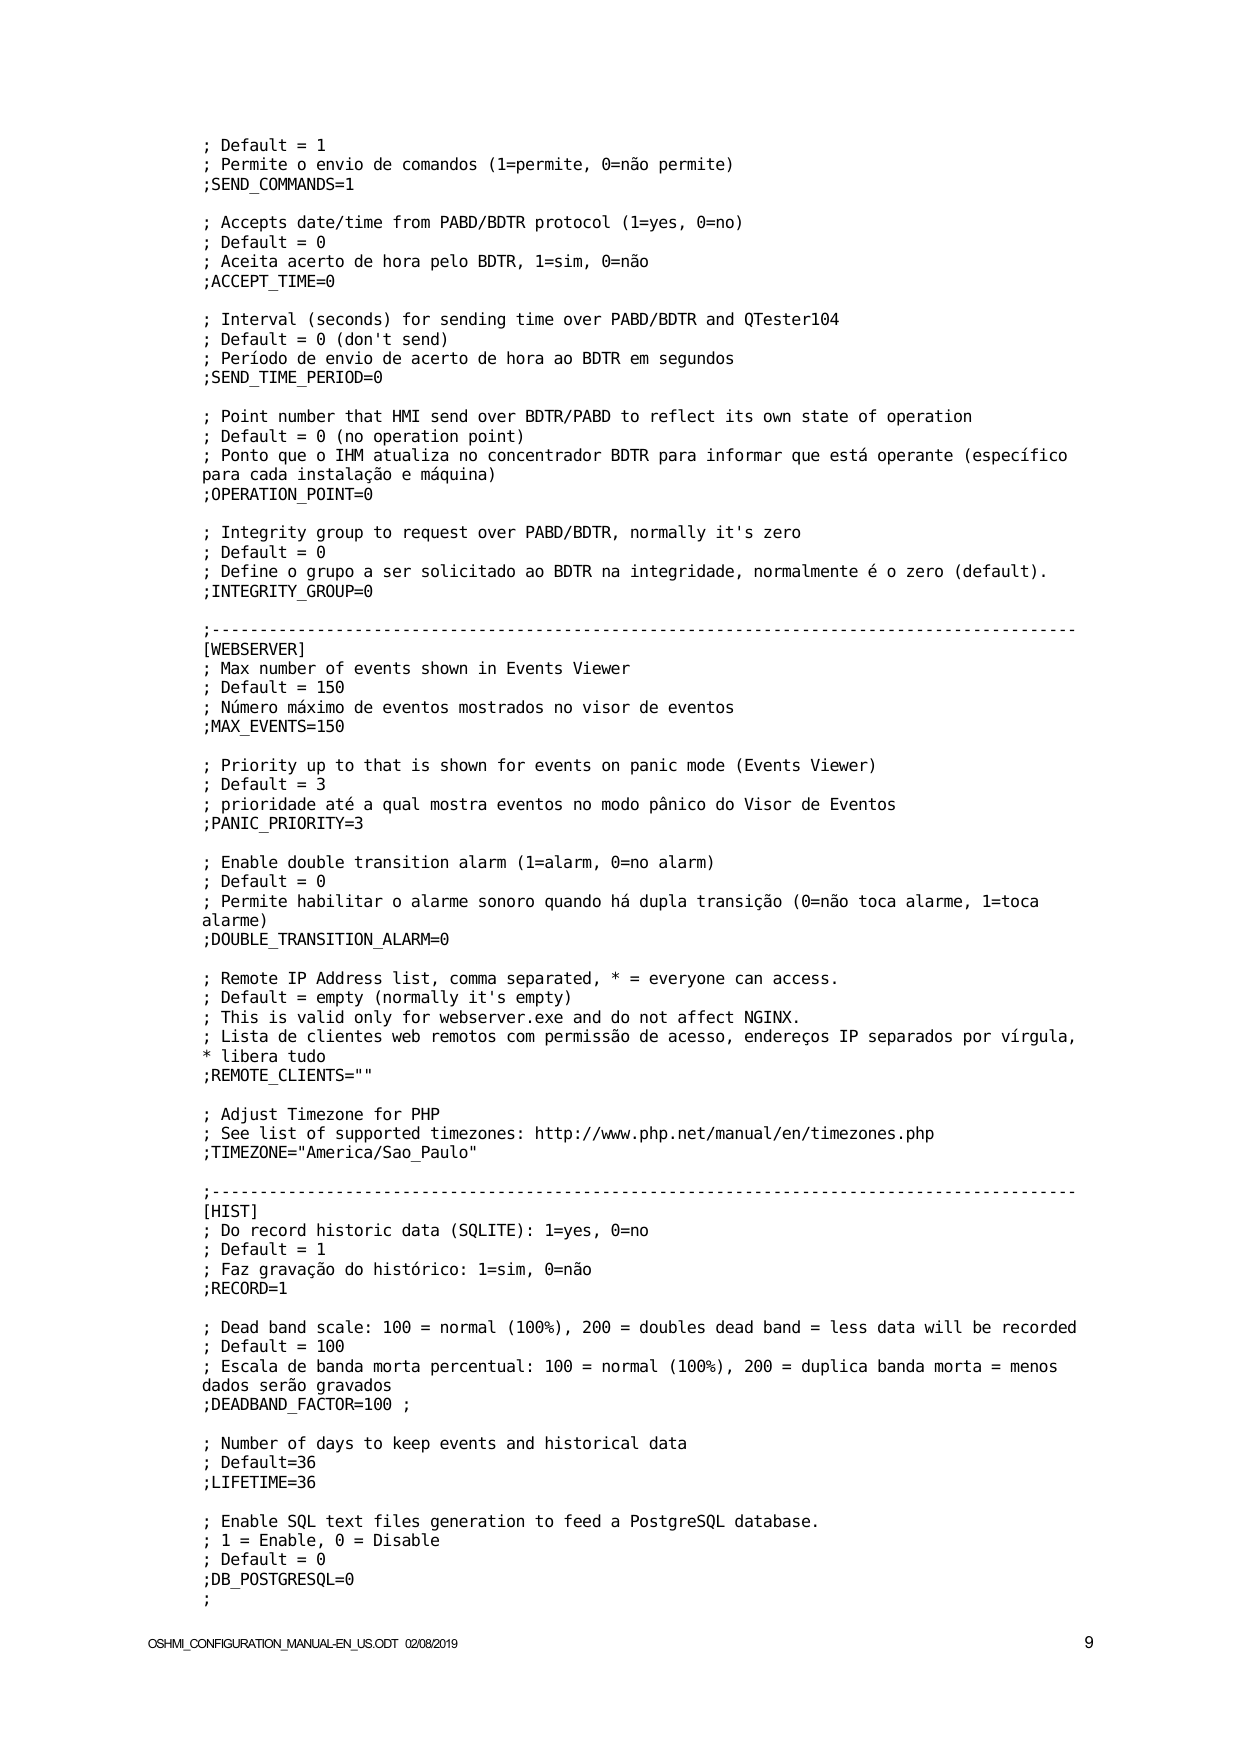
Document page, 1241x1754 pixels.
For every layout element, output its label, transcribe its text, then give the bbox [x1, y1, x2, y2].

text ;DB_POSTGRESQL=0 [202, 1569, 1093, 1589]
text ; Interval (seconds) for sending time over PABD/BDTR and QTester104 [202, 310, 1093, 329]
text ; Default = 1 [202, 136, 1093, 155]
text ; Default = 100 [202, 1337, 1093, 1356]
text ; Permite o envio de comandos (1=permite, 0=não permite) [202, 155, 1093, 174]
text ;ACCEPT_TIME=0 [202, 271, 1093, 291]
text ; Number of days to keep events and historical data [202, 1434, 1093, 1453]
text ; See list of supported timezones: http://www.php.net/manual/en/timezones.php [202, 1124, 1093, 1143]
text ; Priority up to that is shown for events on panic mode (Events Viewer) [202, 756, 1093, 775]
text ;LIFETIME=36 [202, 1473, 1093, 1492]
text ;DEADBAND_FACTOR=100 ; [202, 1395, 1093, 1414]
text ; prioridade até a qual mostra eventos no modo pânico do Visor de Eventos [202, 794, 1093, 814]
text ; Default = 1 [202, 1240, 1093, 1259]
text ;DOUBLE_TRANSITION_ALARM=0 [202, 930, 1093, 949]
text ; Adjust Timezone for PHP [202, 1104, 1093, 1124]
text ; Default = 0 (don't send) [202, 329, 1093, 349]
text ; Lista de clientes web remotos com permissão de acesso, endereços IP separados por vírgula, * libera tudo [202, 1027, 1093, 1066]
text ; Enable double transition alarm (1=alarm, 0=no alarm) [202, 853, 1093, 872]
text ; Integrity group to request over PABD/BDTR, normally it's zero [202, 523, 1093, 543]
text ;SEND_TIME_PERIOD=0 [202, 368, 1093, 388]
text ; Default = 0 [202, 872, 1093, 891]
text ;RECORD=1 [202, 1279, 1093, 1298]
text ;MAX_EVENTS=150 [202, 717, 1093, 736]
text ;INTEGRITY_GROUP=0 [202, 581, 1093, 601]
text ;TIMEZONE="America/Sao_Paulo" [202, 1143, 1093, 1163]
text ; Default = 3 [202, 775, 1093, 794]
text ;REMOTE_CLIENTS="" [202, 1066, 1093, 1085]
text ; Max number of events shown in Events Viewer [202, 659, 1093, 678]
text ; Default = 0 [202, 233, 1093, 252]
text ; Accepts date/time from PABD/BDTR protocol (1=yes, 0=no) [202, 213, 1093, 233]
text ; Point number that HMI send over BDTR/PABD to reflect its own state of operation [202, 407, 1093, 426]
text ; Número máximo de eventos mostrados no visor de eventos [202, 698, 1093, 717]
text ; Período de envio de acerto de hora ao BDTR em segundos [202, 349, 1093, 368]
text ;PANIC_PRIORITY=3 [202, 814, 1093, 833]
text ; Permite habilitar o alarme sonoro quando há dupla transição (0=não toca alarme, 1=toca alarme) [202, 891, 1093, 930]
text ;SEND_COMMANDS=1 [202, 174, 1093, 194]
text ; Aceita acerto de hora pelo BDTR, 1=sim, 0=não [202, 252, 1093, 271]
text ; Default = 0 [202, 543, 1093, 562]
text ; Faz gravação do histórico: 1=sim, 0=não [202, 1259, 1093, 1279]
text ; Remote IP Address list, comma separated, * = everyone can access. [202, 969, 1093, 988]
text [WEBSERVER] [202, 639, 1093, 659]
text ; Default = 0 (no operation point) [202, 426, 1093, 446]
text ; Dead band scale: 100 = normal (100%), 200 = doubles dead band = less data will be recorded [202, 1318, 1093, 1337]
text ; Escala de banda morta percentual: 100 = normal (100%), 200 = duplica banda morta = menos dados serão gravados [202, 1356, 1093, 1395]
text ; [202, 1589, 1093, 1608]
text ; Do record historic data (SQLITE): 1=yes, 0=no [202, 1221, 1093, 1240]
text ; Default = 150 [202, 678, 1093, 698]
text ; Default = empty (normally it's empty) [202, 988, 1093, 1008]
text ;------------------------------------------------------------------------------------------- [202, 1182, 1093, 1201]
text ;------------------------------------------------------------------------------------------- [202, 620, 1093, 639]
text [HIST] [202, 1201, 1093, 1221]
text ; Enable SQL text files generation to feed a PostgreSQL database. [202, 1511, 1093, 1531]
text ; 1 = Enable, 0 = Disable [202, 1531, 1093, 1550]
text ; Define o grupo a ser solicitado ao BDTR na integridade, normalmente é o zero (default). [202, 562, 1093, 581]
text ; Default=36 [202, 1453, 1093, 1473]
text ; Ponto que o IHM atualiza no concentrador BDTR para informar que está operante (específico para cada instalação e máquina) [202, 446, 1093, 484]
text ;OPERATION_POINT=0 [202, 484, 1093, 504]
text ; This is valid only for webserver.exe and do not affect NGINX. [202, 1008, 1093, 1027]
text ; Default = 0 [202, 1550, 1093, 1569]
